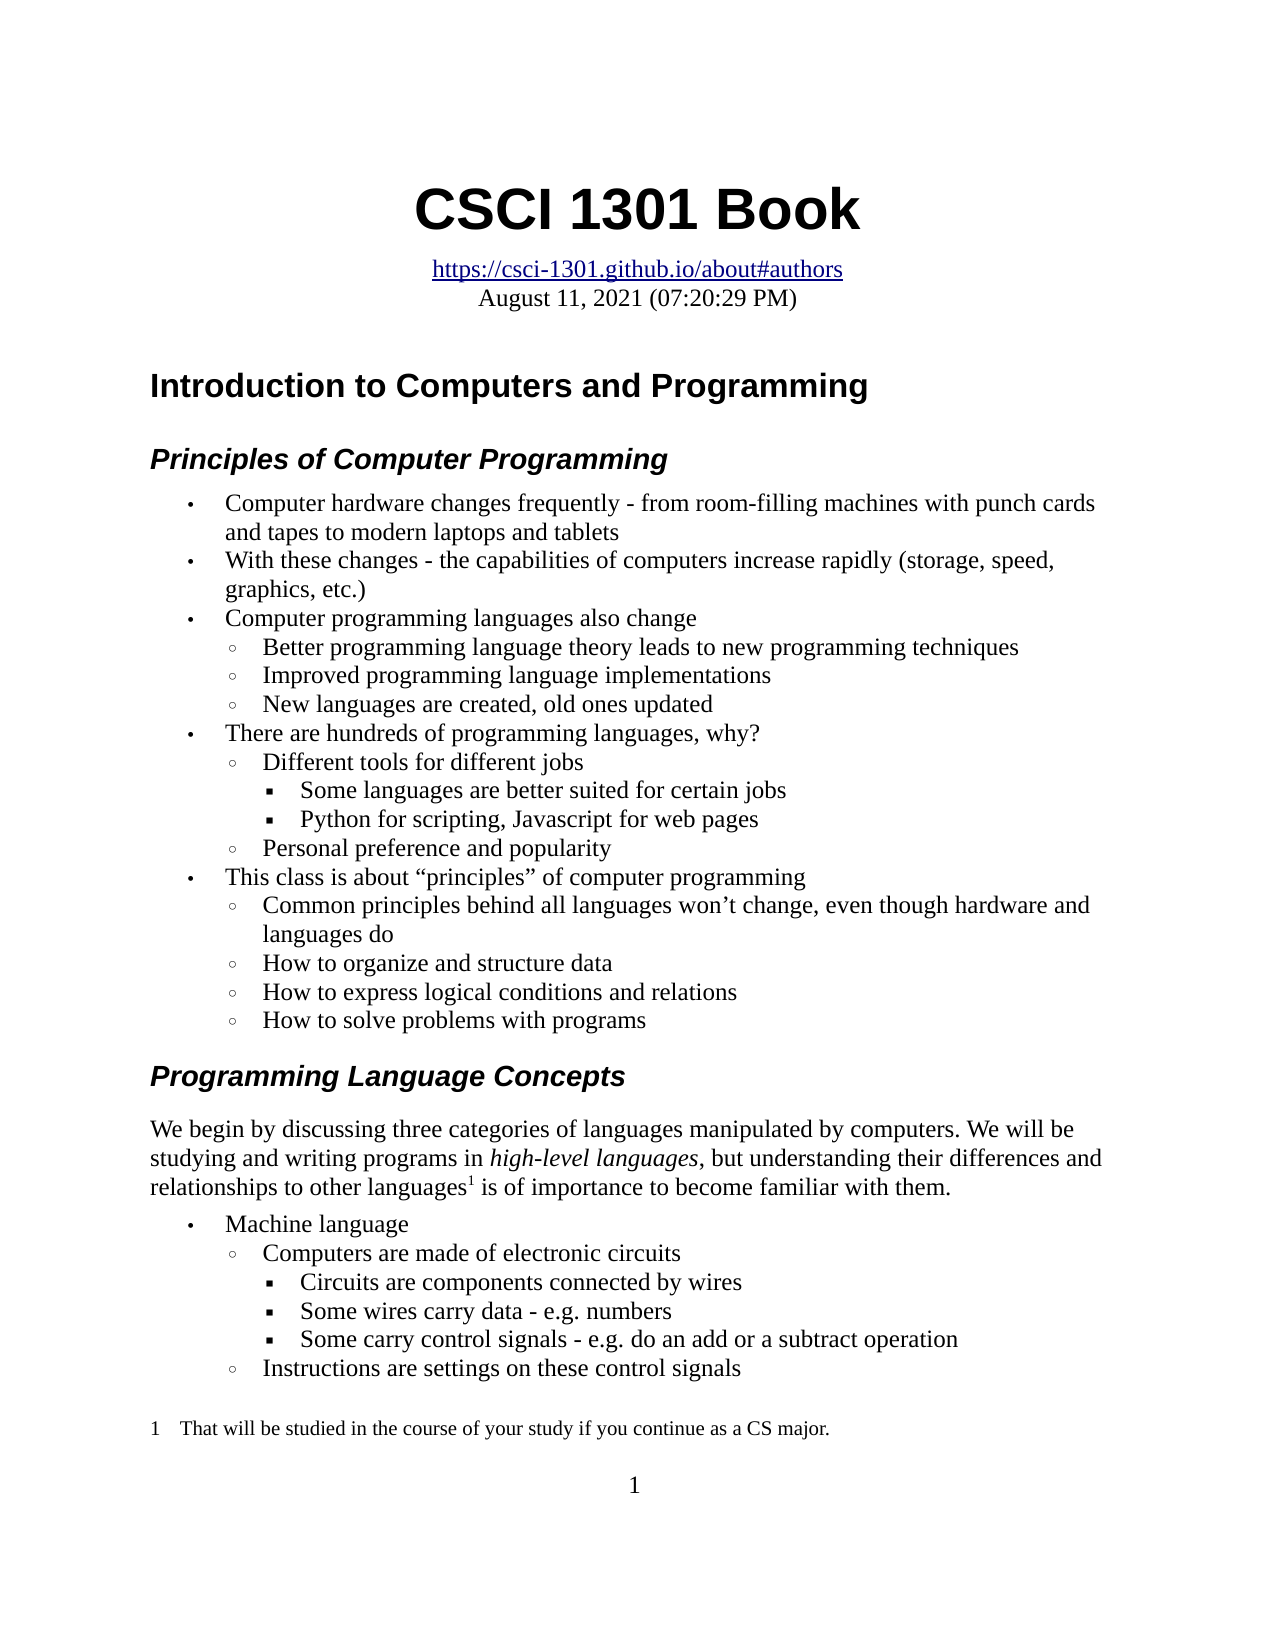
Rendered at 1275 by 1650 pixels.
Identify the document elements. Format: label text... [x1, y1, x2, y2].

list There are hundreds of programming languages, why? [187, 718, 1125, 747]
title CSCI 1301 Book [150, 175, 1125, 242]
list Different tools for different jobs [225, 747, 1125, 776]
list With these changes - the capabilities of computers increase rapidly (storage, speed, graphics, etc.) [187, 546, 1125, 603]
list Computer hardware changes frequently - from room-filling machines with punch cards and tapes to modern laptops and tablets [187, 488, 1125, 546]
list How to organize and structure data [225, 948, 1125, 977]
text August 11, 2021 (07:20:29 PM) [150, 283, 1125, 312]
list Personal preference and popularity [225, 833, 1125, 862]
list How to express logical conditions and relations [225, 977, 1125, 1006]
list Circuits are components connected by wires [262, 1267, 1125, 1296]
list How to solve problems with programs [225, 1006, 1125, 1034]
list Better programming language theory leads to new programming techniques [225, 632, 1125, 661]
list New languages are created, old ones updated [225, 689, 1125, 718]
text https://csci-1301.github.io/about#authors [150, 254, 1125, 283]
list Some languages are better suited for certain jobs [262, 776, 1125, 804]
text That will be studied in the course of your study if you continue as a CS major. [150, 1416, 1125, 1440]
text We begin by discussing three categories of languages manipulated by computers. We will be studying and writing programs in high-level languages, but understanding their differences and relationships to other languages is of importance to become familiar with them. [150, 1114, 1125, 1201]
list Some wires carry data - e.g. numbers [262, 1296, 1125, 1324]
list Common principles behind all languages won’t change, even though hardware and languages do [225, 891, 1125, 948]
list Python for scripting, Javascript for web pages [262, 804, 1125, 833]
subtitle Programming Language Concepts [150, 1059, 1125, 1093]
subtitle Principles of Computer Programming [150, 442, 1125, 476]
list Improved programming language implementations [225, 661, 1125, 689]
list Some carry control signals - e.g. do an add or a subtract operation [262, 1324, 1125, 1353]
list Instructions are settings on these control signals [225, 1353, 1125, 1382]
list This class is about “principles” of computer programming [187, 862, 1125, 891]
subtitle Introduction to Computers and Programming [150, 366, 1125, 404]
list Computer programming languages also change [187, 603, 1125, 632]
list Computers are made of electronic circuits [225, 1238, 1125, 1267]
list Machine language [187, 1209, 1125, 1238]
